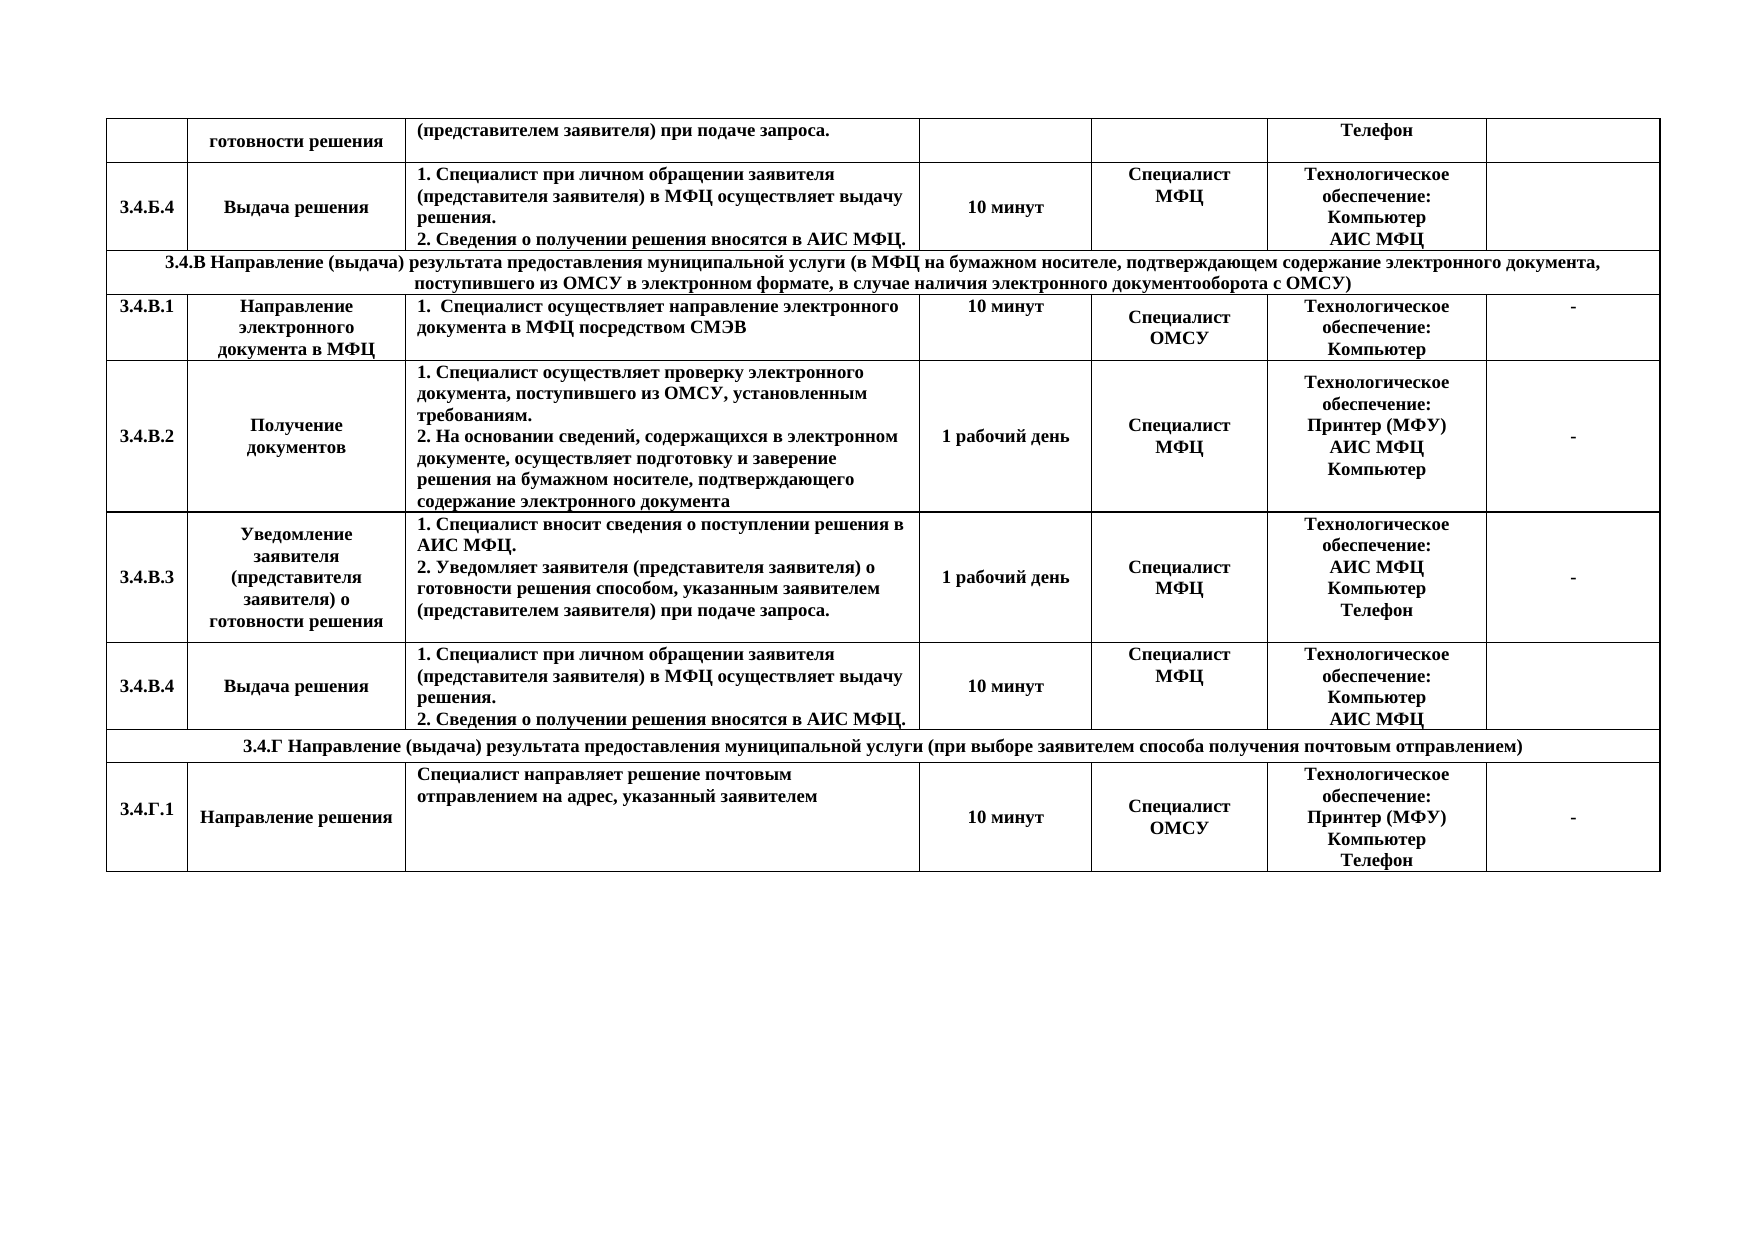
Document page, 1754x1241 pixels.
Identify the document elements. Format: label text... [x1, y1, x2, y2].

table_cell 1. Специалист осуществляет проверку электронного документа, поступившего из ОМСУ, установленным требованиям. 2. На основании сведений, содержащихся в электронном документе, осуществляет подготовку и заверение решения на бумажном носителе, подтверждающего содержание электронного документа [406, 361, 919, 511]
table_cell Специалист ОМСУ [1092, 763, 1267, 871]
table_cell (представителем заявителя) при подаче запроса. [406, 119, 919, 162]
table_cell 3.4.Б.4 [107, 163, 187, 249]
table_cell [1487, 163, 1659, 249]
table_cell 10 минут [920, 295, 1091, 359]
table_cell - [1487, 295, 1659, 359]
table_cell - [1487, 119, 1659, 162]
table_cell готовности решения [188, 119, 405, 162]
table_cell Специалист направляет решение почтовым отправлением на адрес, указанный заявителем [406, 763, 919, 871]
table_cell 1 рабочий день [920, 513, 1091, 642]
table_cell [1092, 119, 1267, 162]
table_cell Телефон [1268, 119, 1486, 162]
table_cell 3.4.В.2 [107, 361, 187, 511]
table_cell Технологическое обеспечение: Компьютер АИС МФЦ [1268, 163, 1486, 249]
table_cell Специалист МФЦ [1092, 643, 1267, 729]
table_cell Направление решения [188, 763, 405, 871]
table_cell 3.4.Г.1 [107, 763, 187, 871]
table_cell Технологическое обеспечение: Компьютер АИС МФЦ [1268, 643, 1486, 729]
table_cell 3.4.В.3 [107, 513, 187, 642]
table_cell Технологическое обеспечение: АИС МФЦ Компьютер Телефон [1268, 513, 1486, 642]
table_cell 3.4.Г Направление (выдача) результата предоставления муниципальной услуги (при выборе заявителем способа получения почтовым отправлением) [107, 730, 1659, 762]
table_cell Уведомление заявителя (представителя заявителя) о готовности решения [188, 513, 405, 642]
table_cell 1. Специалист при личном обращении заявителя (представителя заявителя) в МФЦ осуществляет выдачу решения. 2. Сведения о получении решения вносятся в АИС МФЦ. [406, 643, 919, 729]
table_cell Специалист МФЦ [1092, 361, 1267, 511]
table_cell 10 минут [920, 763, 1091, 871]
table_cell - [1487, 513, 1659, 642]
table_cell Технологическое обеспечение: Компьютер [1268, 295, 1486, 359]
table_cell 10 минут [920, 643, 1091, 729]
table_cell [107, 119, 187, 162]
table_cell Выдача решения [188, 643, 405, 729]
table_cell 1. Специалист осуществляет направление электронного документа в МФЦ посредством СМЭВ [406, 295, 919, 359]
table_cell Специалист МФЦ [1092, 163, 1267, 249]
table_cell 10 минут [920, 163, 1091, 249]
table_cell 1. Специалист при личном обращении заявителя (представителя заявителя) в МФЦ осуществляет выдачу решения. 2. Сведения о получении решения вносятся в АИС МФЦ. [406, 163, 919, 249]
table_cell 1 рабочий день [920, 361, 1091, 511]
table_cell Технологическое обеспечение: Принтер (МФУ) АИС МФЦ Компьютер [1268, 361, 1486, 511]
table_cell 1. Специалист вносит сведения о поступлении решения в АИС МФЦ. 2. Уведомляет заявителя (представителя заявителя) о готовности решения способом, указанным заявителем (представителем заявителя) при подаче запроса. [406, 513, 919, 642]
table_cell - [1487, 763, 1659, 871]
table_cell 3.4.В.1 [107, 295, 187, 359]
table_cell 3.4.В.4 [107, 643, 187, 729]
table_cell Получение документов [188, 361, 405, 511]
table_cell Специалист МФЦ [1092, 513, 1267, 642]
table_cell Технологическое обеспечение: Принтер (МФУ) Компьютер Телефон [1268, 763, 1486, 871]
table_cell Направление электронного документа в МФЦ [188, 295, 405, 359]
table_cell [1487, 643, 1659, 729]
table_cell - [1487, 361, 1659, 511]
table_cell 3.4.В Направление (выдача) результата предоставления муниципальной услуги (в МФЦ на бумажном носителе, подтверждающем содержание электронного документа, поступившего из ОМСУ в электронном формате, в случае наличия электронного документооборота с ОМСУ) [107, 251, 1659, 294]
table_cell Специалист ОМСУ [1092, 295, 1267, 359]
table_cell Выдача решения [188, 163, 405, 249]
table_cell [920, 119, 1091, 162]
